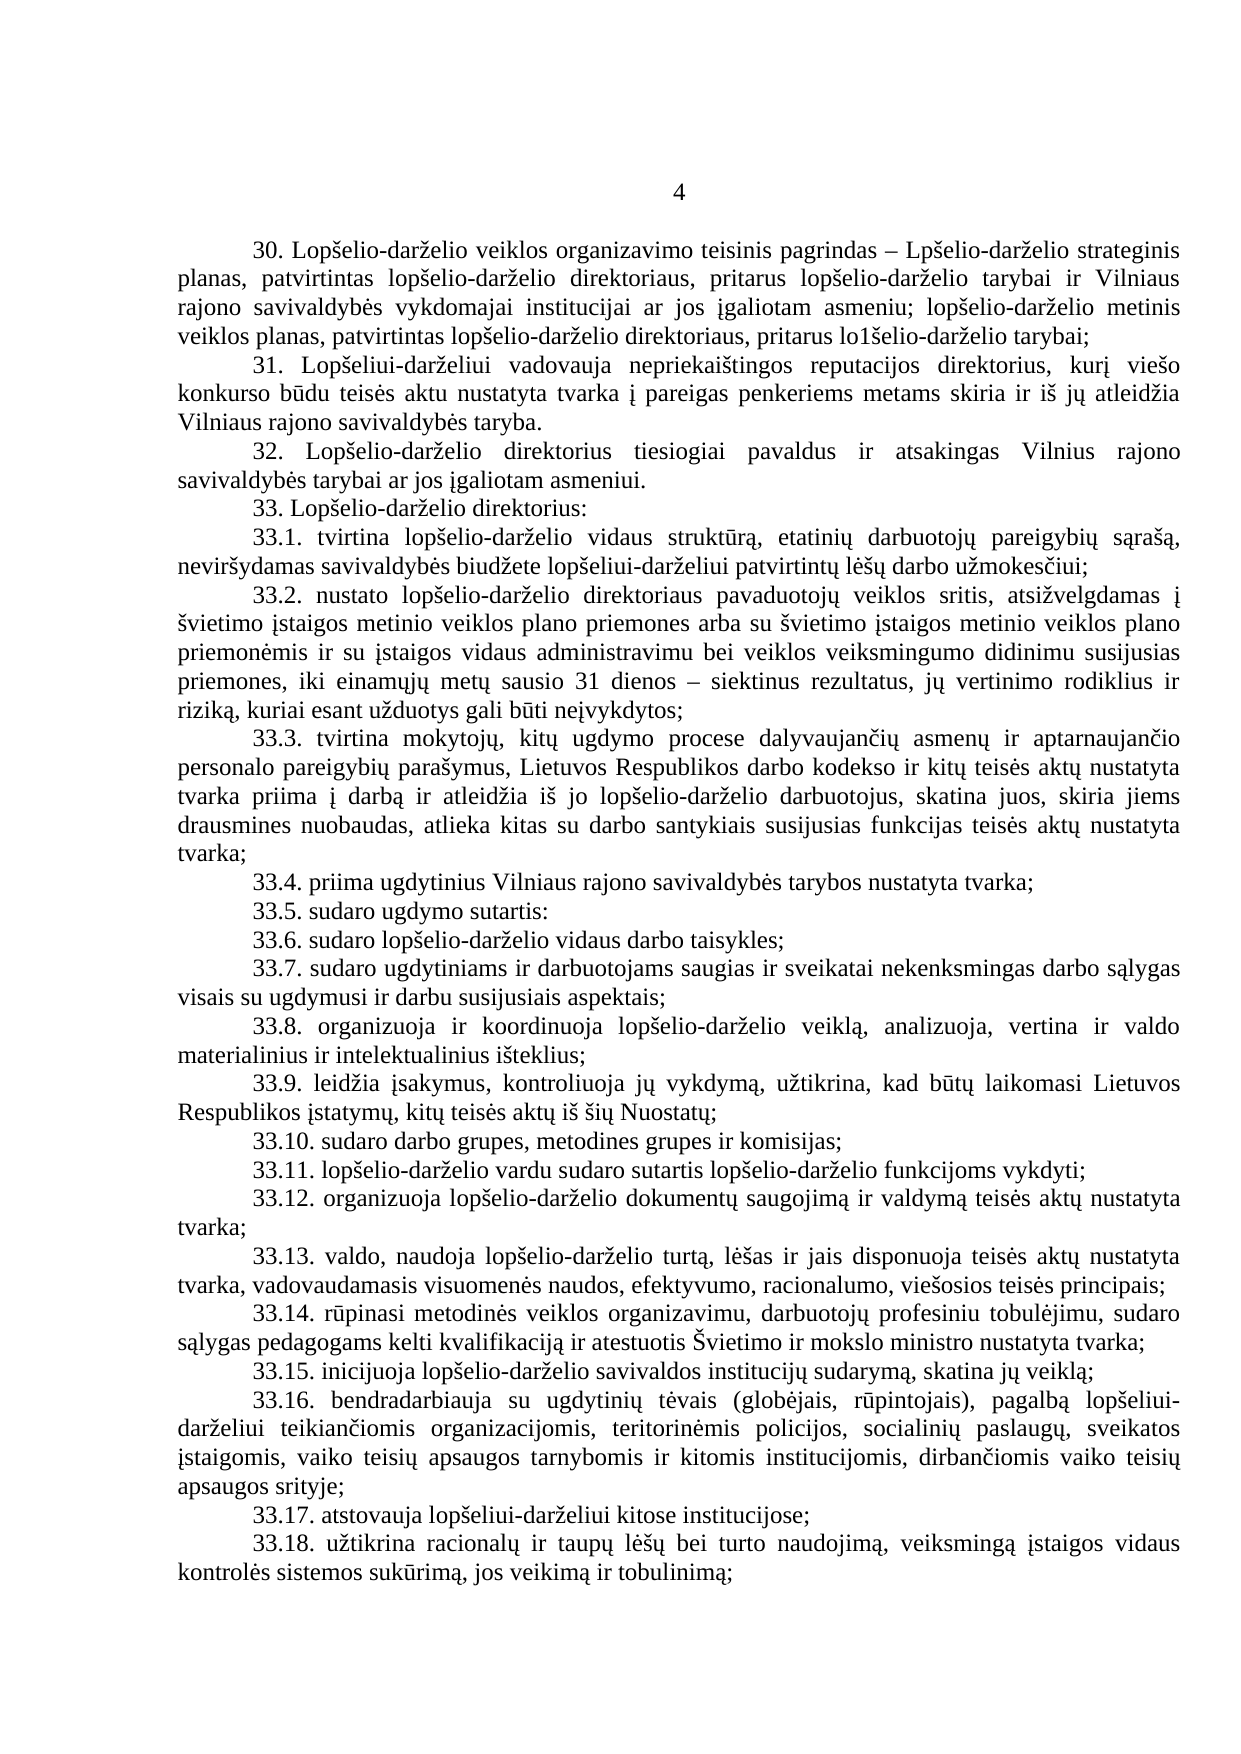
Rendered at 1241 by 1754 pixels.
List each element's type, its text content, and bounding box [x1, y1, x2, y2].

text 33.9. leidžia įsakymus, kontroliuoja jų vykdymą, užtikrina, kad būtų laikomasi Lietuvos Respublikos įstatymų, kitų teisės aktų iš šių Nuostatų; [177, 1068, 1181, 1126]
text 33.10. sudaro darbo grupes, metodines grupes ir komisijas; [177, 1126, 1181, 1155]
text 30. Lopšelio-darželio veiklos organizavimo teisinis pagrindas – Lpšelio-darželio strateginis planas, patvirtintas lopšelio-darželio direktoriaus, pritarus lopšelio-darželio tarybai ir Vilniaus rajono savivaldybės vykdomajai institucijai ar jos įgaliotam asmeniu; lopšelio-darželio metinis veiklos planas, patvirtintas lopšelio-darželio direktoriaus, pritarus lo1šelio-darželio tarybai; [177, 235, 1181, 350]
text 33.5. sudaro ugdymo sutartis: [177, 896, 1181, 925]
text 33.15. inicijuoja lopšelio-darželio savivaldos institucijų sudarymą, skatina jų veiklą; [177, 1356, 1181, 1385]
text 33.7. sudaro ugdytiniams ir darbuotojams saugias ir sveikatai nekenksmingas darbo sąlygas visais su ugdymusi ir darbu susijusiais aspektais; [177, 953, 1181, 1011]
text 33.2. nustato lopšelio-darželio direktoriaus pavaduotojų veiklos sritis, atsižvelgdamas į švietimo įstaigos metinio veiklos plano priemones arba su švietimo įstaigos metinio veiklos plano priemonėmis ir su įstaigos vidaus administravimu bei veiklos veiksmingumo didinimu susijusias priemones, iki einamųjų metų sausio 31 dienos – siektinus rezultatus, jų vertinimo rodiklius ir riziką, kuriai esant užduotys gali būti neįvykdytos; [177, 580, 1181, 723]
text 33.13. valdo, naudoja lopšelio-darželio turtą, lėšas ir jais disponuoja teisės aktų nustatyta tvarka, vadovaudamasis visuomenės naudos, efektyvumo, racionalumo, viešosios teisės principais; [177, 1241, 1181, 1298]
text 33. Lopšelio-darželio direktorius: [177, 493, 1181, 522]
text 33.8. organizuoja ir koordinuoja lopšelio-darželio veiklą, analizuoja, vertina ir valdo materialinius ir intelektualinius išteklius; [177, 1011, 1181, 1068]
text 33.18. užtikrina racionalų ir taupų lėšų bei turto naudojimą, veiksmingą įstaigos vidaus kontrolės sistemos sukūrimą, jos veikimą ir tobulinimą; [177, 1528, 1181, 1586]
text 33.12. organizuoja lopšelio-darželio dokumentų saugojimą ir valdymą teisės aktų nustatyta tvarka; [177, 1183, 1181, 1241]
text 33.3. tvirtina mokytojų, kitų ugdymo procese dalyvaujančių asmenų ir aptarnaujančio personalo pareigybių parašymus, Lietuvos Respublikos darbo kodekso ir kitų teisės aktų nustatyta tvarka priima į darbą ir atleidžia iš jo lopšelio-darželio darbuotojus, skatina juos, skiria jiems drausmines nuobaudas, atlieka kitas su darbo santykiais susijusias funkcijas teisės aktų nustatyta tvarka; [177, 723, 1181, 867]
text 33.16. bendradarbiauja su ugdytinių tėvais (globėjais, rūpintojais), pagalbą lopšeliui-darželiui teikiančiomis organizacijomis, teritorinėmis policijos, socialinių paslaugų, sveikatos įstaigomis, vaiko teisių apsaugos tarnybomis ir kitomis institucijomis, dirbančiomis vaiko teisių apsaugos srityje; [177, 1385, 1181, 1500]
text 33.1. tvirtina lopšelio-darželio vidaus struktūrą, etatinių darbuotojų pareigybių sąrašą, neviršydamas savivaldybės biudžete lopšeliui-darželiui patvirtintų lėšų darbo užmokesčiui; [177, 522, 1181, 580]
text 33.17. atstovauja lopšeliui-darželiui kitose institucijose; [177, 1500, 1181, 1528]
text 33.4. priima ugdytinius Vilniaus rajono savivaldybės tarybos nustatyta tvarka; [177, 867, 1181, 896]
text 32. Lopšelio-darželio direktorius tiesiogiai pavaldus ir atsakingas Vilnius rajono savivaldybės tarybai ar jos įgaliotam asmeniui. [177, 436, 1181, 493]
text 31. Lopšeliui-darželiui vadovauja nepriekaištingos reputacijos direktorius, kurį viešo konkurso būdu teisės aktu nustatyta tvarka į pareigas penkeriems metams skiria ir iš jų atleidžia Vilniaus rajono savivaldybės taryba. [177, 350, 1181, 436]
text 33.14. rūpinasi metodinės veiklos organizavimu, darbuotojų profesiniu tobulėjimu, sudaro sąlygas pedagogams kelti kvalifikaciją ir atestuotis Švietimo ir mokslo ministro nustatyta tvarka; [177, 1298, 1181, 1356]
text 33.11. lopšelio-darželio vardu sudaro sutartis lopšelio-darželio funkcijoms vykdyti; [177, 1155, 1181, 1183]
text 33.6. sudaro lopšelio-darželio vidaus darbo taisykles; [177, 925, 1181, 953]
